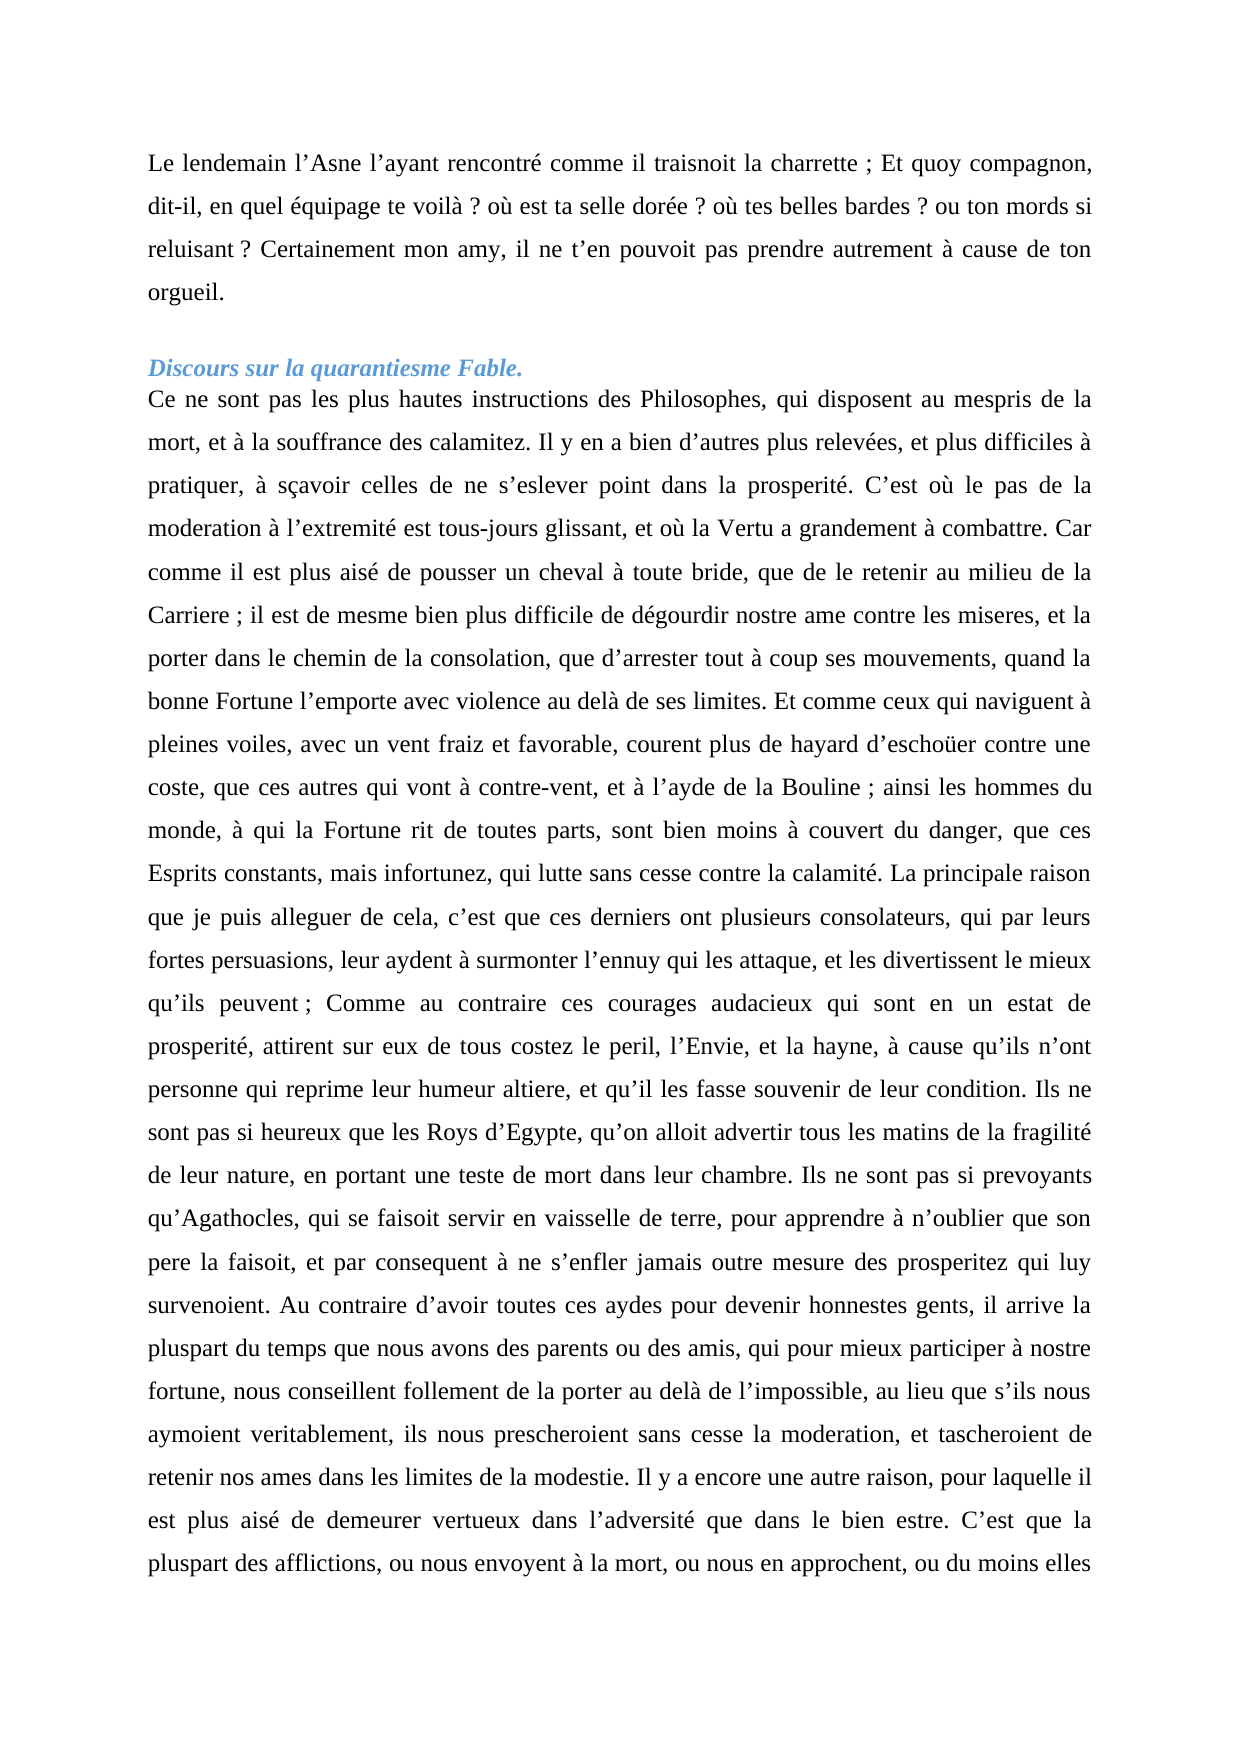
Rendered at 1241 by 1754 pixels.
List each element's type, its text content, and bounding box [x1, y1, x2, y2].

text Le lendemain l’Asne l’ayant rencontré comme il traisnoit la charrette ; Et quoy compagnon, dit-il, en quel équipage te voilà ? où est ta selle dorée ? où tes belles bardes ? ou ton mords si reluisant ? Certainement mon amy, il ne t’en pouvoit pas prendre autrement à cause de ton orgueil. [148, 148, 1093, 306]
text Ce ne sont pas les plus hautes instructions des Philosophes, qui disposent au mespris de la mort, et à la souffrance des calamitez. Il y en a bien d’autres plus relevées, et plus difficiles à pratiquer, à sçavoir celles de ne s’eslever point dans la prosperité. C’est où le pas de la moderation à l’extremité est tous-jours glissant, et où la Vertu a grandement à combattre. Car comme il est plus aisé de pousser un cheval à toute bride, que de le retenir au milieu de la Carriere ; il est de mesme bien plus difficile de dégourdir nostre ame contre les miseres, et la porter dans le chemin de la consolation, que d’arrester tout à coup ses mouvements, quand la bonne Fortune l’emporte avec violence au delà de ses limites. Et comme ceux qui naviguent à pleines voiles, avec un vent fraiz et favorable, courent plus de hayard d’eschoüer contre une coste, que ces autres qui vont à contre-vent, et à l’ayde de la Bouline ; ainsi les hommes du monde, à qui la Fortune rit de toutes parts, sont bien moins à couvert du danger, que ces Esprits constants, mais infortunez, qui lutte sans cesse contre la calamité. La principale raison que je puis alleguer de cela, c’est que ces derniers ont plusieurs consolateurs, qui par leurs fortes persuasions, leur aydent à surmonter l’ennuy qui les attaque, et les divertissent le mieux qu’ils peuvent ; Comme au contraire ces courages audacieux qui sont en un estat de prosperité, attirent sur eux de tous costez le peril, l’Envie, et la hayne, à cause qu’ils n’ont personne qui reprime leur humeur altiere, et qu’il les fasse souvenir de leur condition. Ils ne sont pas si heureux que les Roys d’Egypte, qu’on alloit advertir tous les matins de la fragilité de leur nature, en portant une teste de mort dans leur chambre. Ils ne sont pas si prevoyants qu’Agathocles, qui se faisoit servir en vaisselle de terre, pour apprendre à n’oublier que son pere la faisoit, et par consequent à ne s’enfler jamais outre mesure des prosperitez qui luy survenoient. Au contraire d’avoir toutes ces aydes pour devenir honnestes gents, il arrive la pluspart du temps que nous avons des parents ou des amis, qui pour mieux participer à nostre fortune, nous conseillent follement de la porter au delà de l’impossible, au lieu que s’ils nous aymoient veritablement, ils nous prescheroient sans cesse la moderation, et tascheroient de retenir nos ames dans les limites de la modestie. Il y a encore une autre raison, pour laquelle il est plus aisé de demeurer vertueux dans l’adversité que dans le bien estre. C’est que la pluspart des afflictions, ou nous envoyent à la mort, ou nous en approchent, ou du moins elles [148, 384, 1093, 1577]
subtitle Discours sur la quarantiesme Fable. [148, 353, 1093, 382]
